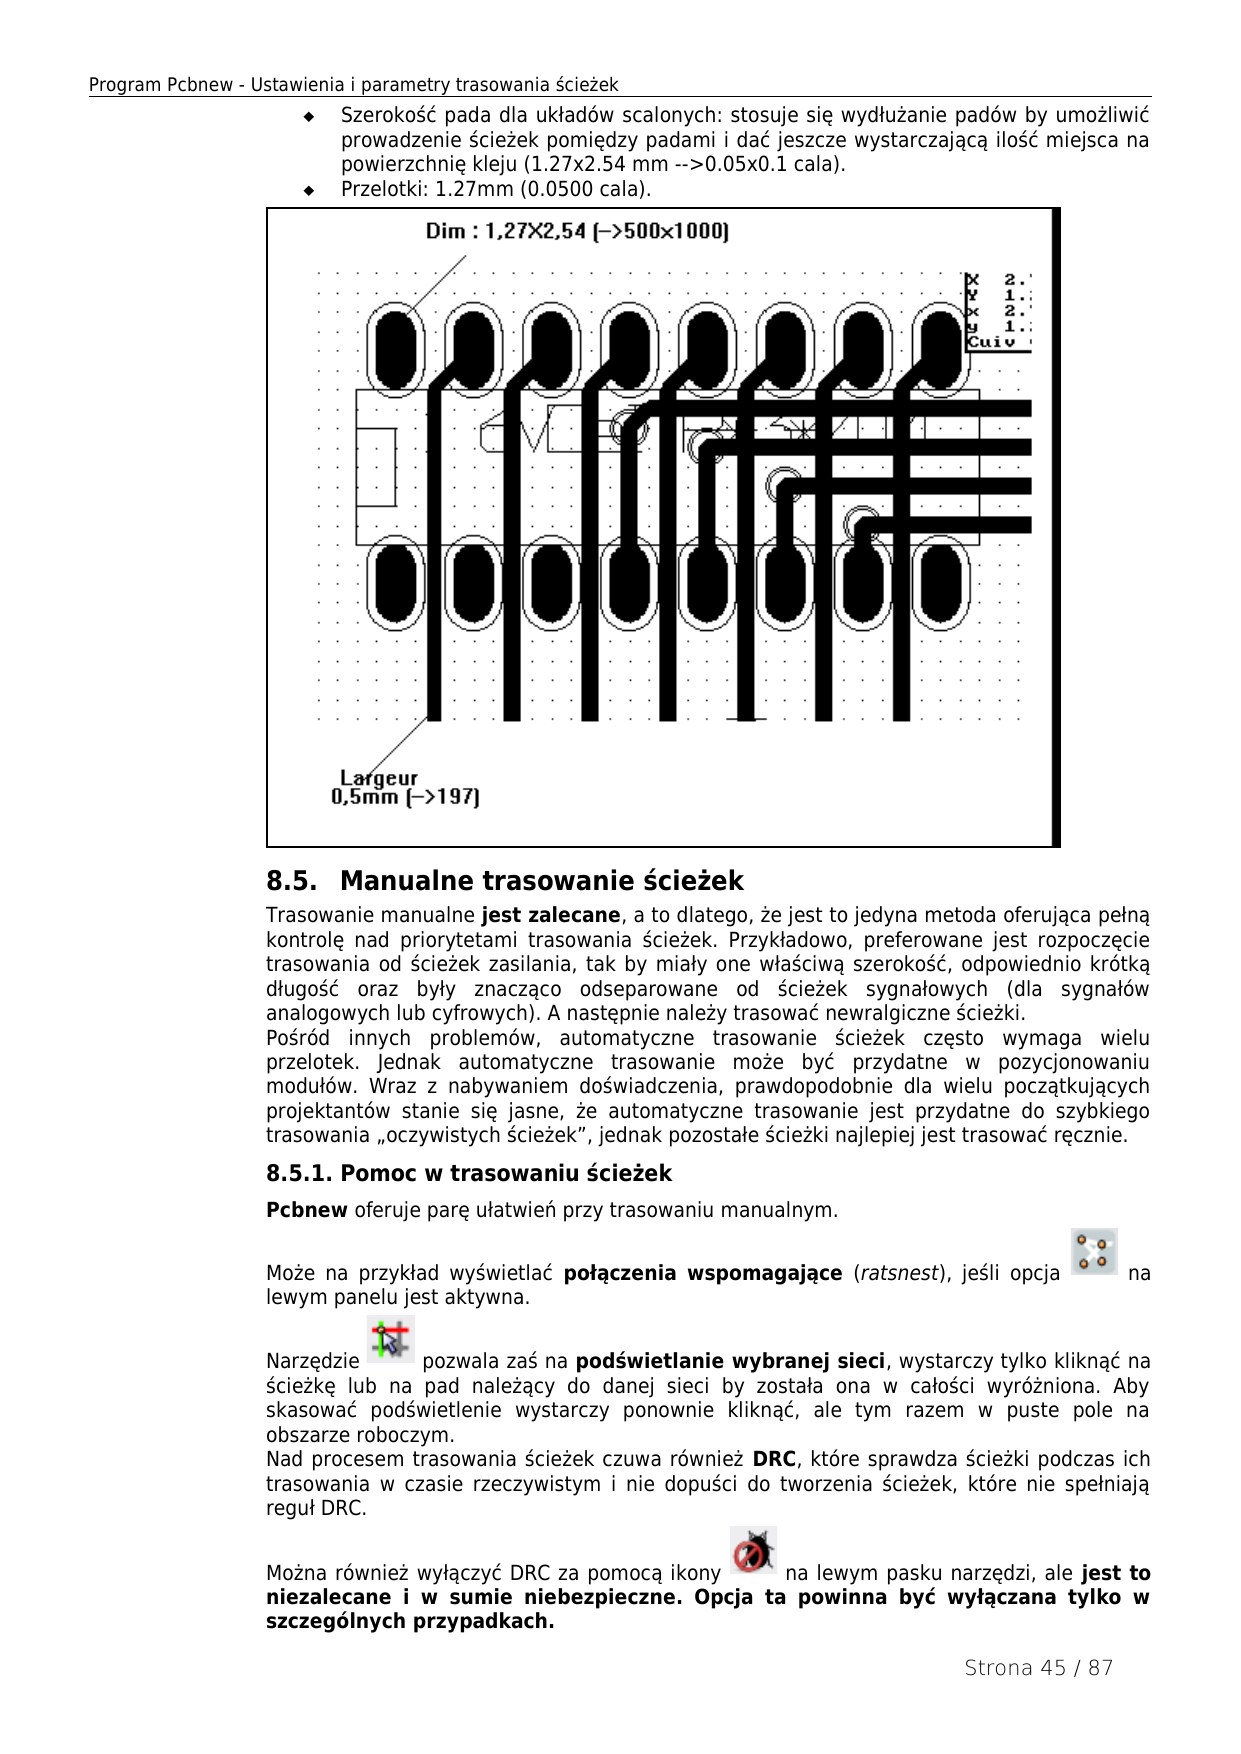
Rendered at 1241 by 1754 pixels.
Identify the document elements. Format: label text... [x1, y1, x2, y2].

text Nad procesem trasowania ścieżek czuwa również DRC, które sprawdza ścieżki podczas ich trasowania w czasie rzeczywistym i nie dopuści do tworzenia ścieżek, które nie spełniają reguł DRC. [266, 1447, 1152, 1521]
subtitle Manualne trasowanie ścieżek [266, 866, 1152, 897]
list Przelotki: 1.27mm (0.0500 cala). [303, 177, 1152, 201]
list Szerokość pada dla układów scalonych: stosuje się wydłużanie padów by umożliwić prowadzenie ścieżek pomiędzy padami i dać jeszcze wystarczającą ilość miejsca na powierzchnię kleju (1.27x2.54 mm -->0.05x0.1 cala). [303, 103, 1152, 177]
text Narzędzie pozwala zaś na podświetlanie wybranej sieci, wystarczy tylko kliknąć na ścieżkę lub na pad należący do danej sieci by została ona w całości wyróżniona. Aby skasować podświetlenie wystarczy ponownie kliknąć, ale tym razem w puste pole na obszarze roboczym. [266, 1310, 1152, 1447]
text Można również wyłączyć DRC za pomocą ikony na lewym pasku narzędzi, ale jest to niezalecane i w sumie niebezpieczne. Opcja ta powinna być wyłączana tylko w szczególnych przypadkach. [266, 1521, 1152, 1634]
text Trasowanie manualne jest zalecane, a to dlatego, że jest to jedyna metoda oferująca pełną kontrolę nad priorytetami trasowania ścieżek. Przykładowo, preferowane jest rozpoczęcie trasowania od ścieżek zasilania, tak by miały one właściwą szerokość, odpowiednio krótką długość oraz były znacząco odseparowane od ścieżek sygnałowych (dla sygnałów analogowych lub cyfrowych). A następnie należy trasować newralgiczne ścieżki. [266, 903, 1152, 1025]
text Może na przykład wyświetlać połączenia wspomagające (ratsnest), jeśli opcja na lewym panelu jest aktywna. [266, 1223, 1152, 1310]
subtitle Pomoc w trasowaniu ścieżek [266, 1159, 1152, 1187]
text Pośród innych problemów, automatyczne trasowanie ścieżek często wymaga wielu przelotek. Jednak automatyczne trasowanie może być przydatne w pozycjonowaniu modułów. Wraz z nabywaniem doświadczenia, prawdopodobnie dla wielu początkujących projektantów stanie się jasne, że automatyczne trasowanie jest przydatne do szybkiego trasowania „oczywistych ścieżek”, jednak pozostałe ścieżki najlepiej jest trasować ręcznie. [266, 1025, 1152, 1148]
text Pcbnew oferuje parę ułatwień przy trasowaniu manualnym. [266, 1198, 1152, 1223]
